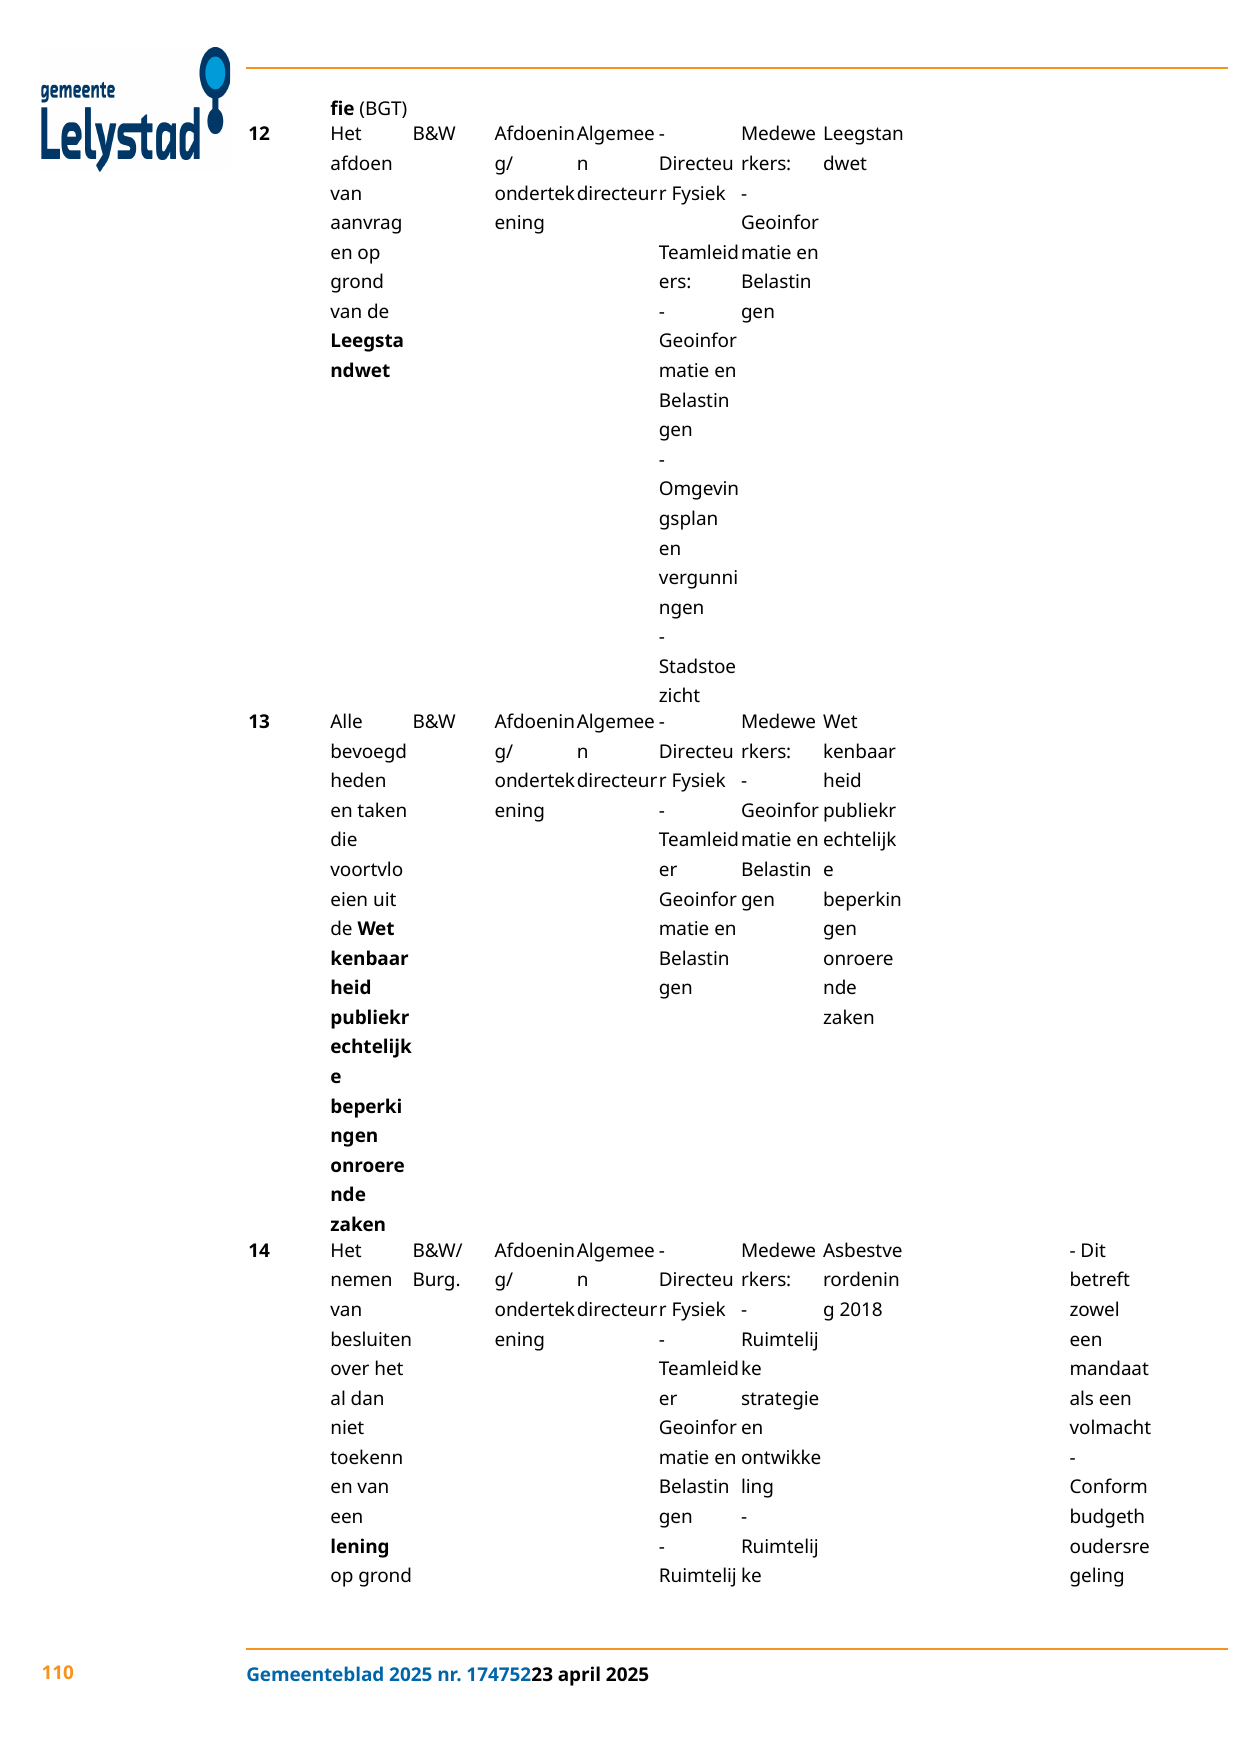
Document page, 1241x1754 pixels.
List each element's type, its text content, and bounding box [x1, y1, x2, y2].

table_cell - Dit betreft zowel een mandaat als een volmacht - Conform budgethoudersregeling [1069, 1237, 1152, 1588]
table_cell [987, 121, 1069, 708]
table_cell Alle bevoegdheden en taken die voortvloeien uit de Wet kenbaarheid publiekrechtelijke beperkingen onroerende zaken [330, 708, 412, 1237]
table_cell [494, 95, 577, 121]
table_cell [823, 95, 905, 121]
table_cell B&W [412, 121, 494, 708]
table_cell [1069, 708, 1152, 1237]
table_cell [412, 95, 494, 121]
table_cell Het afdoen van aanvragen op grond van de Leegstandwet [330, 121, 412, 708]
table_cell [905, 708, 987, 1237]
table_cell [905, 1237, 987, 1588]
table_cell fie (BGT) [330, 95, 412, 121]
table_cell [248, 95, 330, 121]
table_cell 13 [248, 708, 330, 1237]
table_cell [905, 95, 987, 121]
table_cell [1069, 121, 1152, 708]
table_cell 14 [248, 1237, 330, 1588]
table_cell Asbestverordening 2018 [823, 1237, 905, 1588]
table_cell [987, 95, 1069, 121]
table_cell Algemeen directeur [577, 121, 659, 708]
table_cell [905, 121, 987, 708]
table_cell Afdoening/ondertekening [494, 708, 577, 1237]
table_cell Leegstandwet [823, 121, 905, 708]
table_cell Algemeen directeur [577, 708, 659, 1237]
table_cell Wet kenbaarheid publiekrechtelijke beperkingen onroerende zaken [823, 708, 905, 1237]
table_cell - Directeur Fysiek Teamleiders: - Geoinformatie en Belastingen - Omgevingsplan en vergunningen - Stadstoezicht [659, 121, 741, 708]
table_cell Afdoening/ondertekening [494, 121, 577, 708]
table_cell Afdoening/ondertekening [494, 1237, 577, 1588]
table_cell B&W/Burg. [412, 1237, 494, 1588]
table_cell - Directeur Fysiek - Teamleider Geoinformatie en Belastingen - Ruimtelij [659, 1237, 741, 1588]
table_cell [659, 95, 741, 121]
table_cell Het nemen van besluiten over het al dan niet toekennen van een lening op grond [330, 1237, 412, 1588]
table_cell B&W [412, 708, 494, 1237]
table_cell [1069, 95, 1152, 121]
table_cell [987, 708, 1069, 1237]
table_cell - Directeur Fysiek - Teamleider Geoinformatie en Belastingen [659, 708, 741, 1237]
picture [41, 47, 231, 172]
table_cell Algemeen directeur [577, 1237, 659, 1588]
table_cell [741, 95, 823, 121]
table_cell Medewerkers: - Geoinformatie en Belastingen [741, 708, 823, 1237]
table_cell [987, 1237, 1069, 1588]
table_cell 12 [248, 121, 330, 708]
table_cell Medewerkers: - Ruimtelijke strategie en ontwikkeling - Ruimtelijke [741, 1237, 823, 1588]
table_cell [577, 95, 659, 121]
table_cell Medewerkers: - Geoinformatie en Belastingen [741, 121, 823, 708]
